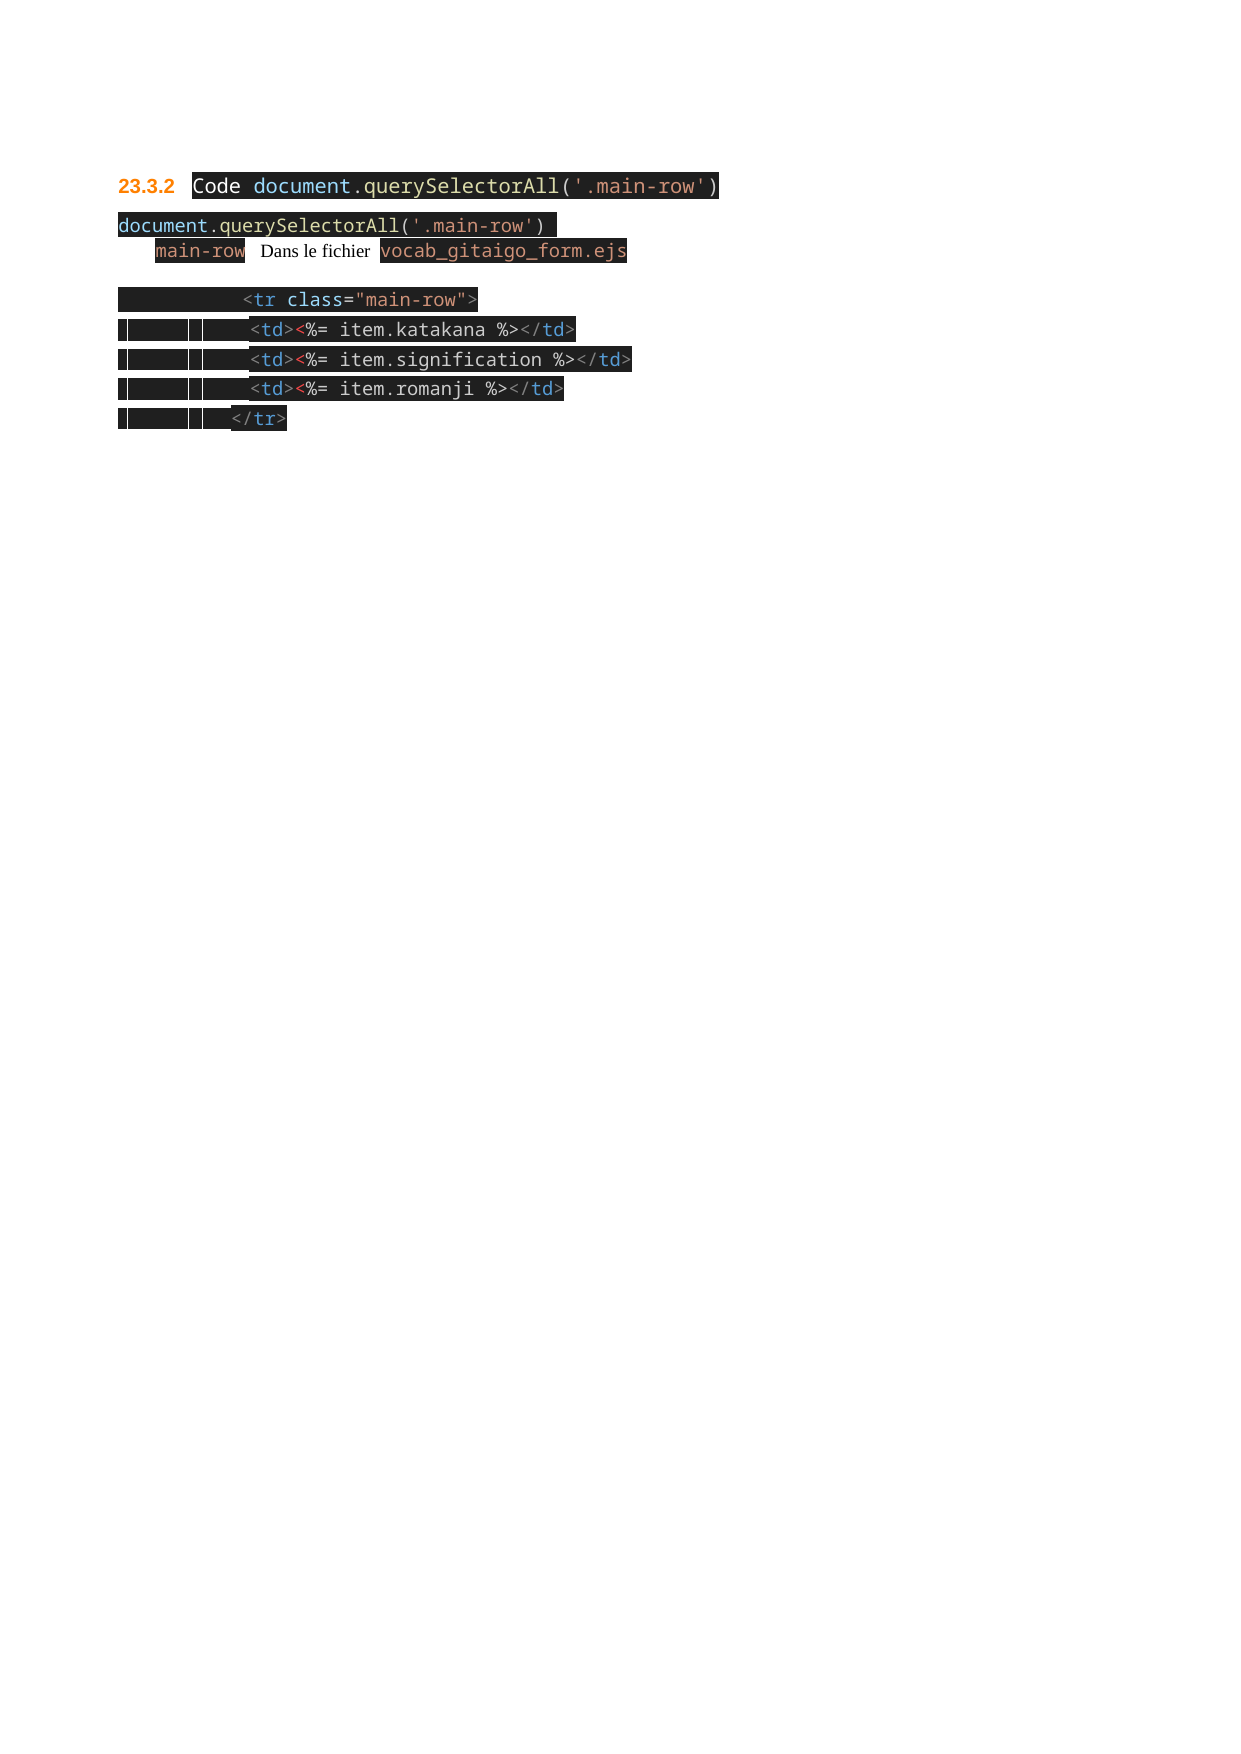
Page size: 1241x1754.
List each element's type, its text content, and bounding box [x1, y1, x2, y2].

text <td><%= item.romanji %></td> [118, 372, 1122, 401]
text </tr> [118, 401, 1122, 431]
text document.querySelectorAll('.main-row') Cette ligne sélectionne tous les éléments HTML qui ont la classe CSS main-row. Dans le fichier vocab_gitaigo_form.ejs [118, 212, 1122, 263]
text <td><%= item.katakana %></td> [118, 312, 1122, 342]
subtitle Code document.querySelectorAll('.main-row') [118, 172, 1122, 199]
text <tr class="main-row"> [118, 287, 1122, 312]
text <td><%= item.signification %></td> [118, 342, 1122, 372]
